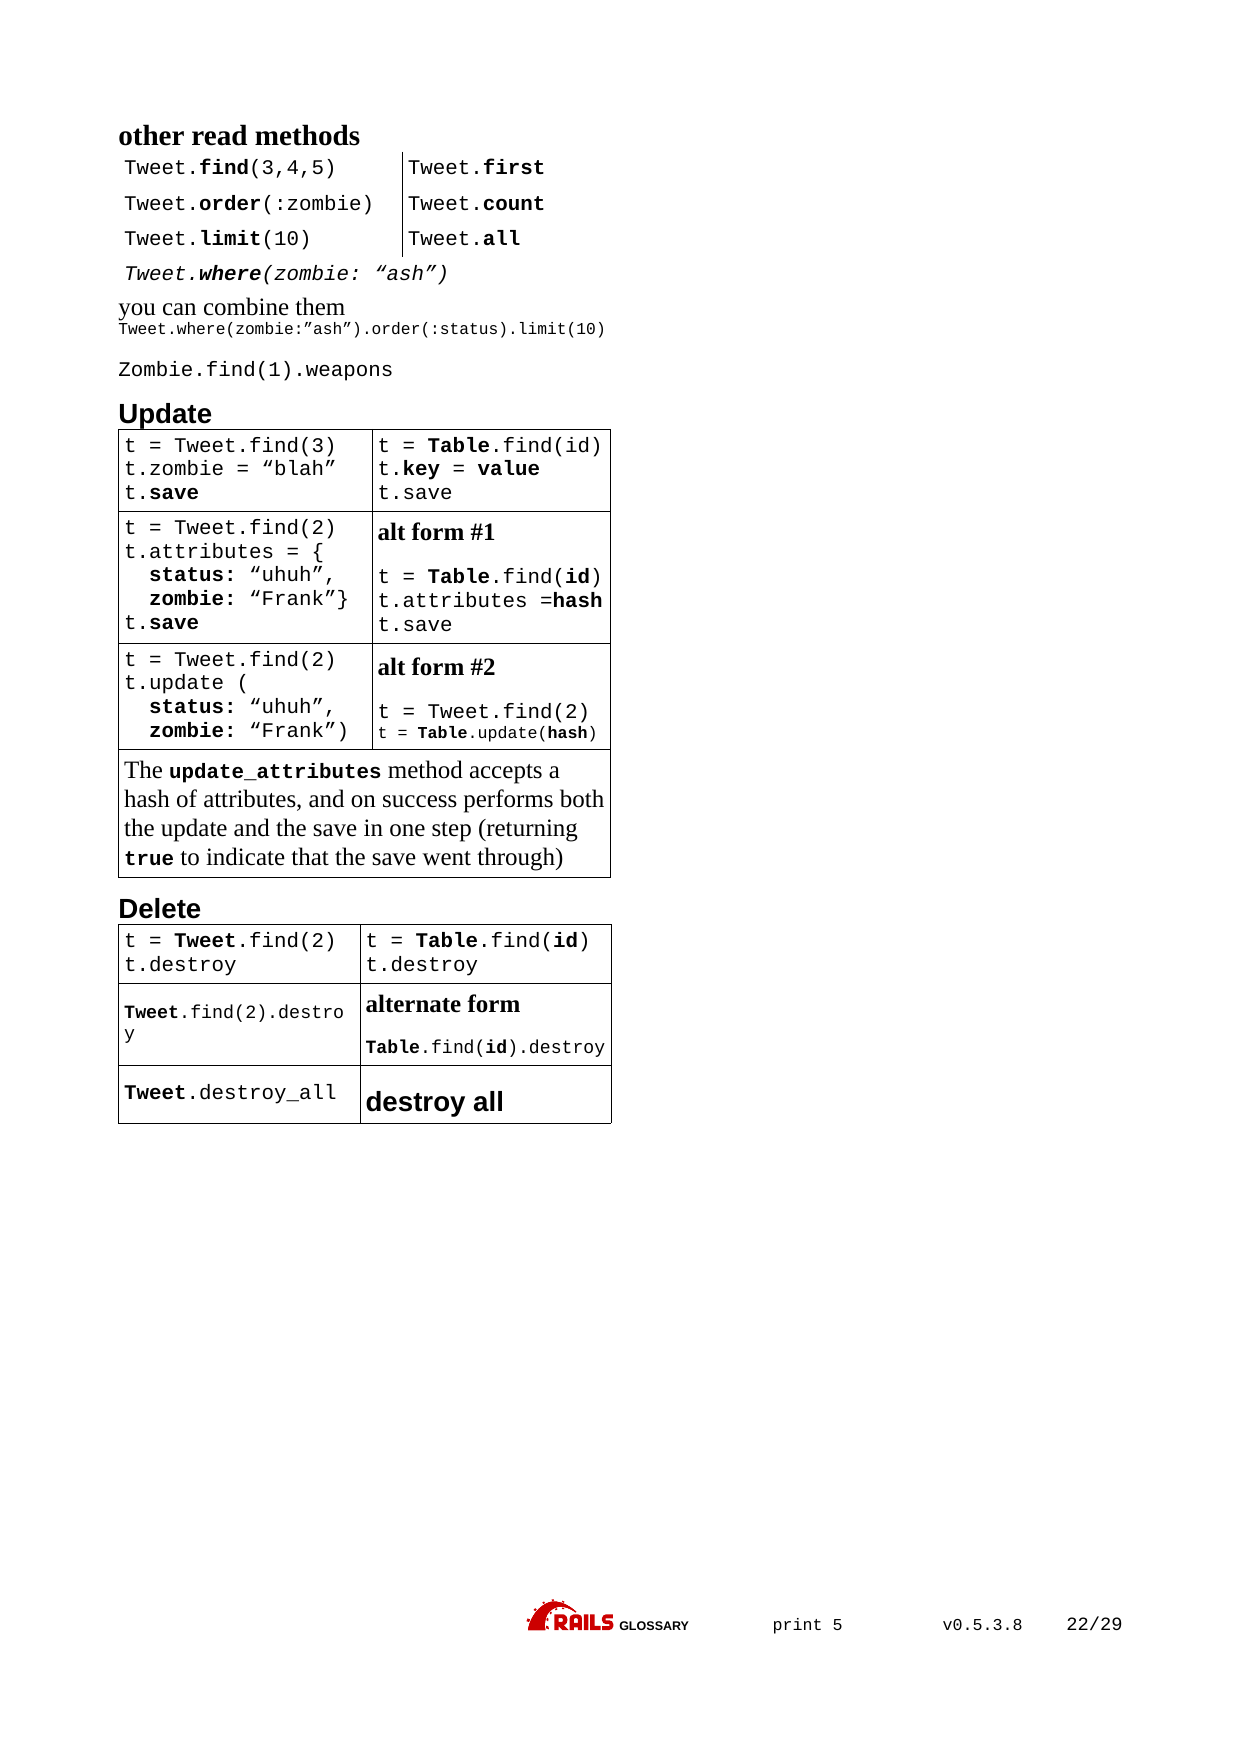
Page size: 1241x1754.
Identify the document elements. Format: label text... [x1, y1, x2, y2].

table_header t = Table.find(id) t.key = value t.save [373, 430, 610, 511]
table_header t = Table.find(id) t.destroy [361, 925, 611, 983]
table_cell alt form #2 t = Tweet.find(2) t = Table.update(hash) [373, 644, 610, 749]
table_cell alternate form Table.find(id).destroy [361, 984, 611, 1065]
text you can combine them [118, 292, 611, 321]
table_cell Tweet.limit(10) [118, 222, 402, 257]
table_cell Tweet.destroy_all [119, 1066, 360, 1123]
table_cell Tweet.count [403, 187, 596, 222]
table_cell The update_attributes method accepts a hash of attributes, and on success performs both the update and the save in one step (returning true to indicate that the save went through) [119, 750, 610, 877]
text Tweet.where(zombie:”ash”).order(:status).limit(10) [118, 321, 611, 340]
table_header t = Tweet.find(3) t.zombie = “blah” t.save [119, 430, 372, 511]
table_header Tweet.find(3,4,5) [118, 152, 402, 187]
table_cell Tweet.all [403, 222, 596, 257]
table_cell Tweet.find(2).destroy [119, 984, 360, 1065]
text other read methods [118, 118, 611, 152]
table_cell Tweet.order(:zombie) [118, 187, 402, 222]
table_cell destroy all [361, 1066, 611, 1123]
table_header Tweet.first [403, 152, 596, 187]
table_cell Tweet.where(zombie: “ash”) [118, 257, 596, 292]
subtitle Update [118, 397, 611, 429]
table_cell alt form #1 t = Table.find(id) t.attributes =hash t.save [373, 512, 610, 643]
table_cell t = Tweet.find(2) t.update ( status: “uhuh”, zombie: “Frank”) [119, 644, 372, 749]
subtitle Delete [118, 892, 611, 924]
table_cell t = Tweet.find(2) t.attributes = { status: “uhuh”, zombie: “Frank”} t.save [119, 512, 372, 643]
text Zombie.find(1).weapons [118, 358, 611, 382]
table_header t = Tweet.find(2) t.destroy [119, 925, 360, 983]
